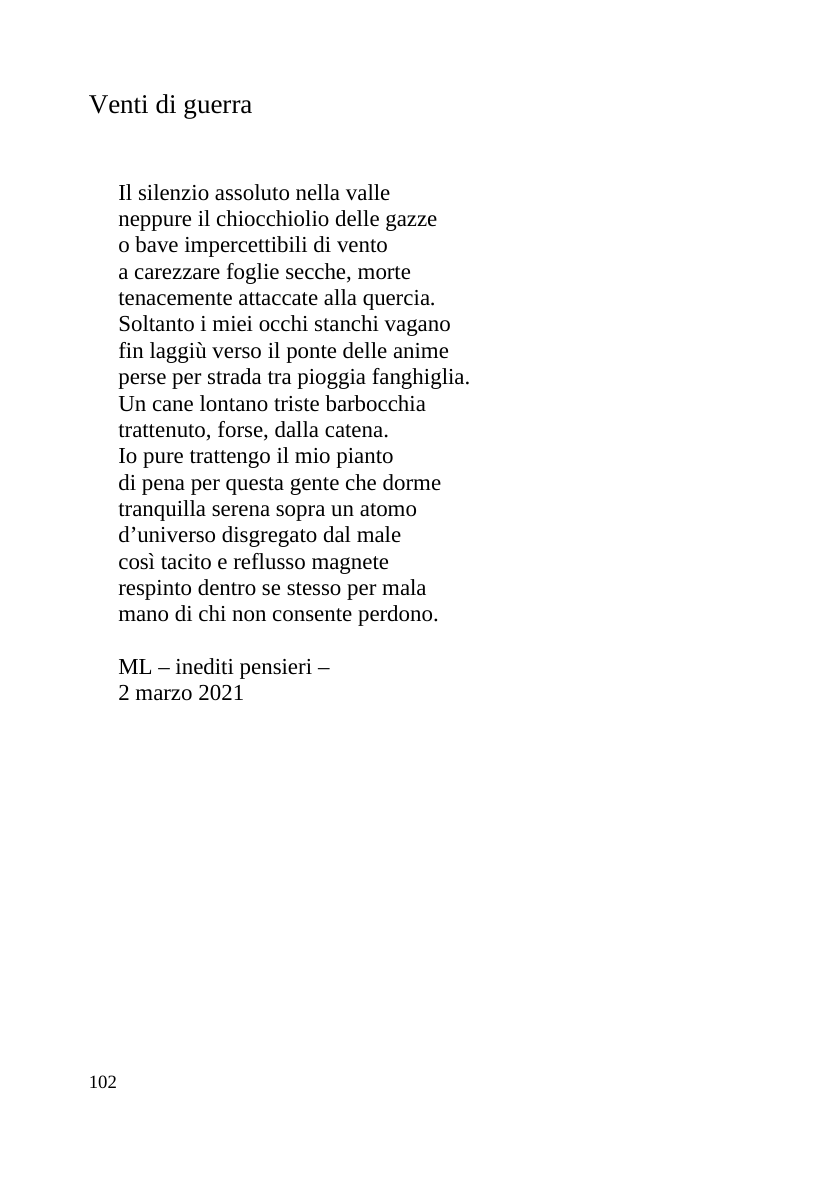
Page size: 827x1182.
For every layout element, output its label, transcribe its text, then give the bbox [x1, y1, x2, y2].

text di pena per questa gente che dorme [118, 469, 738, 495]
text mano di chi non consente perdono. [118, 600, 738, 627]
text Un cane lontano triste barbocchia [118, 389, 738, 416]
text Soltanto i miei occhi stanchi vagano [118, 311, 738, 337]
text Venti di guerra [88, 88, 738, 120]
text Il silenzio assoluto nella valle [118, 179, 738, 205]
text a carezzare foglie secche, morte [118, 258, 738, 284]
text trattenuto, forse, dalla catena. [118, 416, 738, 442]
text neppure il chiocchiolio delle gazze [118, 205, 738, 231]
text Io pure trattengo il mio pianto [118, 442, 738, 469]
text perse per strada tra pioggia fanghiglia. [118, 363, 738, 389]
text d’universo disgregato dal male [118, 521, 738, 548]
text fin laggiù verso il ponte delle anime [118, 337, 738, 363]
text respinto dentro se stesso per mala [118, 574, 738, 600]
text o bave impercettibili di vento [118, 231, 738, 258]
text ML ‒ inediti pensieri ‒ [118, 653, 738, 679]
text tenacemente attaccate alla quercia. [118, 284, 738, 311]
text tranquilla serena sopra un atomo [118, 495, 738, 521]
text 2 marzo 2021 [118, 679, 738, 706]
text così tacito e reflusso magnete [118, 548, 738, 574]
